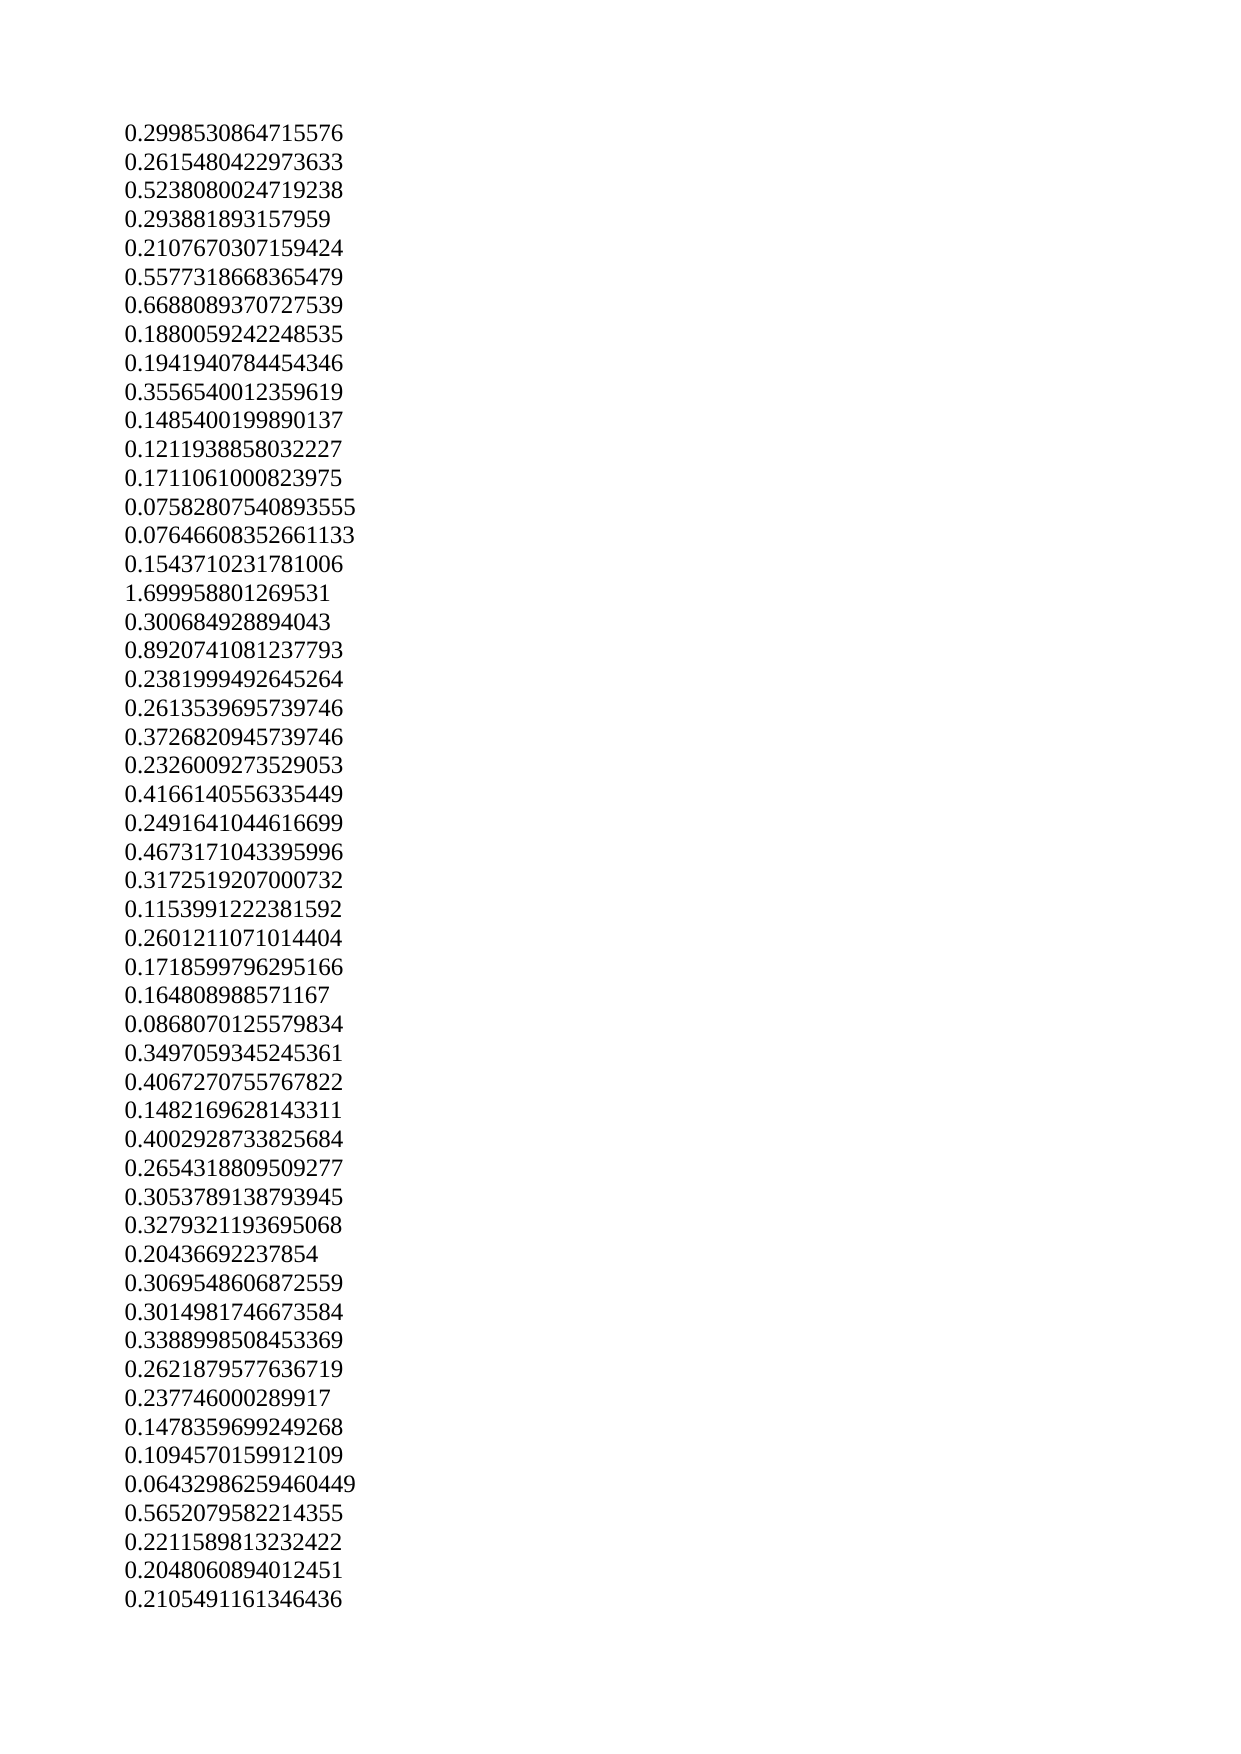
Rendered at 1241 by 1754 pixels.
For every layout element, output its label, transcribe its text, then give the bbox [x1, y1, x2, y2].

text 0.2613539695739746 [118, 693, 1122, 722]
text 0.3497059345245361 [118, 1038, 1122, 1067]
text 0.1153991222381592 [118, 894, 1122, 923]
text 0.1211938858032227 [118, 434, 1122, 463]
text 0.3053789138793945 [118, 1182, 1122, 1211]
text 0.2048060894012451 [118, 1556, 1122, 1584]
text 0.1482169628143311 [118, 1096, 1122, 1124]
text 1.699958801269531 [118, 578, 1122, 607]
text 0.3172519207000732 [118, 866, 1122, 894]
text 0.1880059242248535 [118, 319, 1122, 348]
text 0.293881893157959 [118, 204, 1122, 233]
text 0.1094570159912109 [118, 1441, 1122, 1469]
text 0.3726820945739746 [118, 722, 1122, 751]
text 0.5577318668365479 [118, 262, 1122, 291]
text 0.4002928733825684 [118, 1124, 1122, 1153]
text 0.3279321193695068 [118, 1211, 1122, 1239]
text 0.3014981746673584 [118, 1297, 1122, 1326]
text 0.8920741081237793 [118, 636, 1122, 664]
text 0.2491641044616699 [118, 808, 1122, 837]
text 0.2621879577636719 [118, 1354, 1122, 1383]
text 0.2105491161346436 [118, 1584, 1122, 1613]
text 0.4067270755767822 [118, 1067, 1122, 1096]
text 0.2211589813232422 [118, 1527, 1122, 1556]
text 0.2107670307159424 [118, 233, 1122, 262]
text 0.1543710231781006 [118, 549, 1122, 578]
text 0.2326009273529053 [118, 751, 1122, 779]
text 0.2601211071014404 [118, 923, 1122, 952]
text 0.1478359699249268 [118, 1412, 1122, 1441]
text 0.2998530864715576 [118, 118, 1122, 147]
text 0.2381999492645264 [118, 664, 1122, 693]
text 0.2615480422973633 [118, 147, 1122, 176]
text 0.07646608352661133 [118, 521, 1122, 549]
text 0.237746000289917 [118, 1383, 1122, 1412]
text 0.3388998508453369 [118, 1326, 1122, 1354]
text 0.5238080024719238 [118, 176, 1122, 204]
text 0.3556540012359619 [118, 377, 1122, 406]
text 0.164808988571167 [118, 981, 1122, 1009]
text 0.07582807540893555 [118, 492, 1122, 521]
text 0.6688089370727539 [118, 291, 1122, 319]
text 0.2654318809509277 [118, 1153, 1122, 1182]
text 0.06432986259460449 [118, 1469, 1122, 1498]
text 0.1941940784454346 [118, 348, 1122, 377]
text 0.0868070125579834 [118, 1009, 1122, 1038]
text 0.20436692237854 [118, 1239, 1122, 1268]
text 0.1711061000823975 [118, 463, 1122, 492]
text 0.1718599796295166 [118, 952, 1122, 981]
text 0.4673171043395996 [118, 837, 1122, 866]
text 0.4166140556335449 [118, 779, 1122, 808]
text 0.1485400199890137 [118, 406, 1122, 434]
text 0.3069548606872559 [118, 1268, 1122, 1297]
text 0.5652079582214355 [118, 1498, 1122, 1527]
text 0.300684928894043 [118, 607, 1122, 636]
